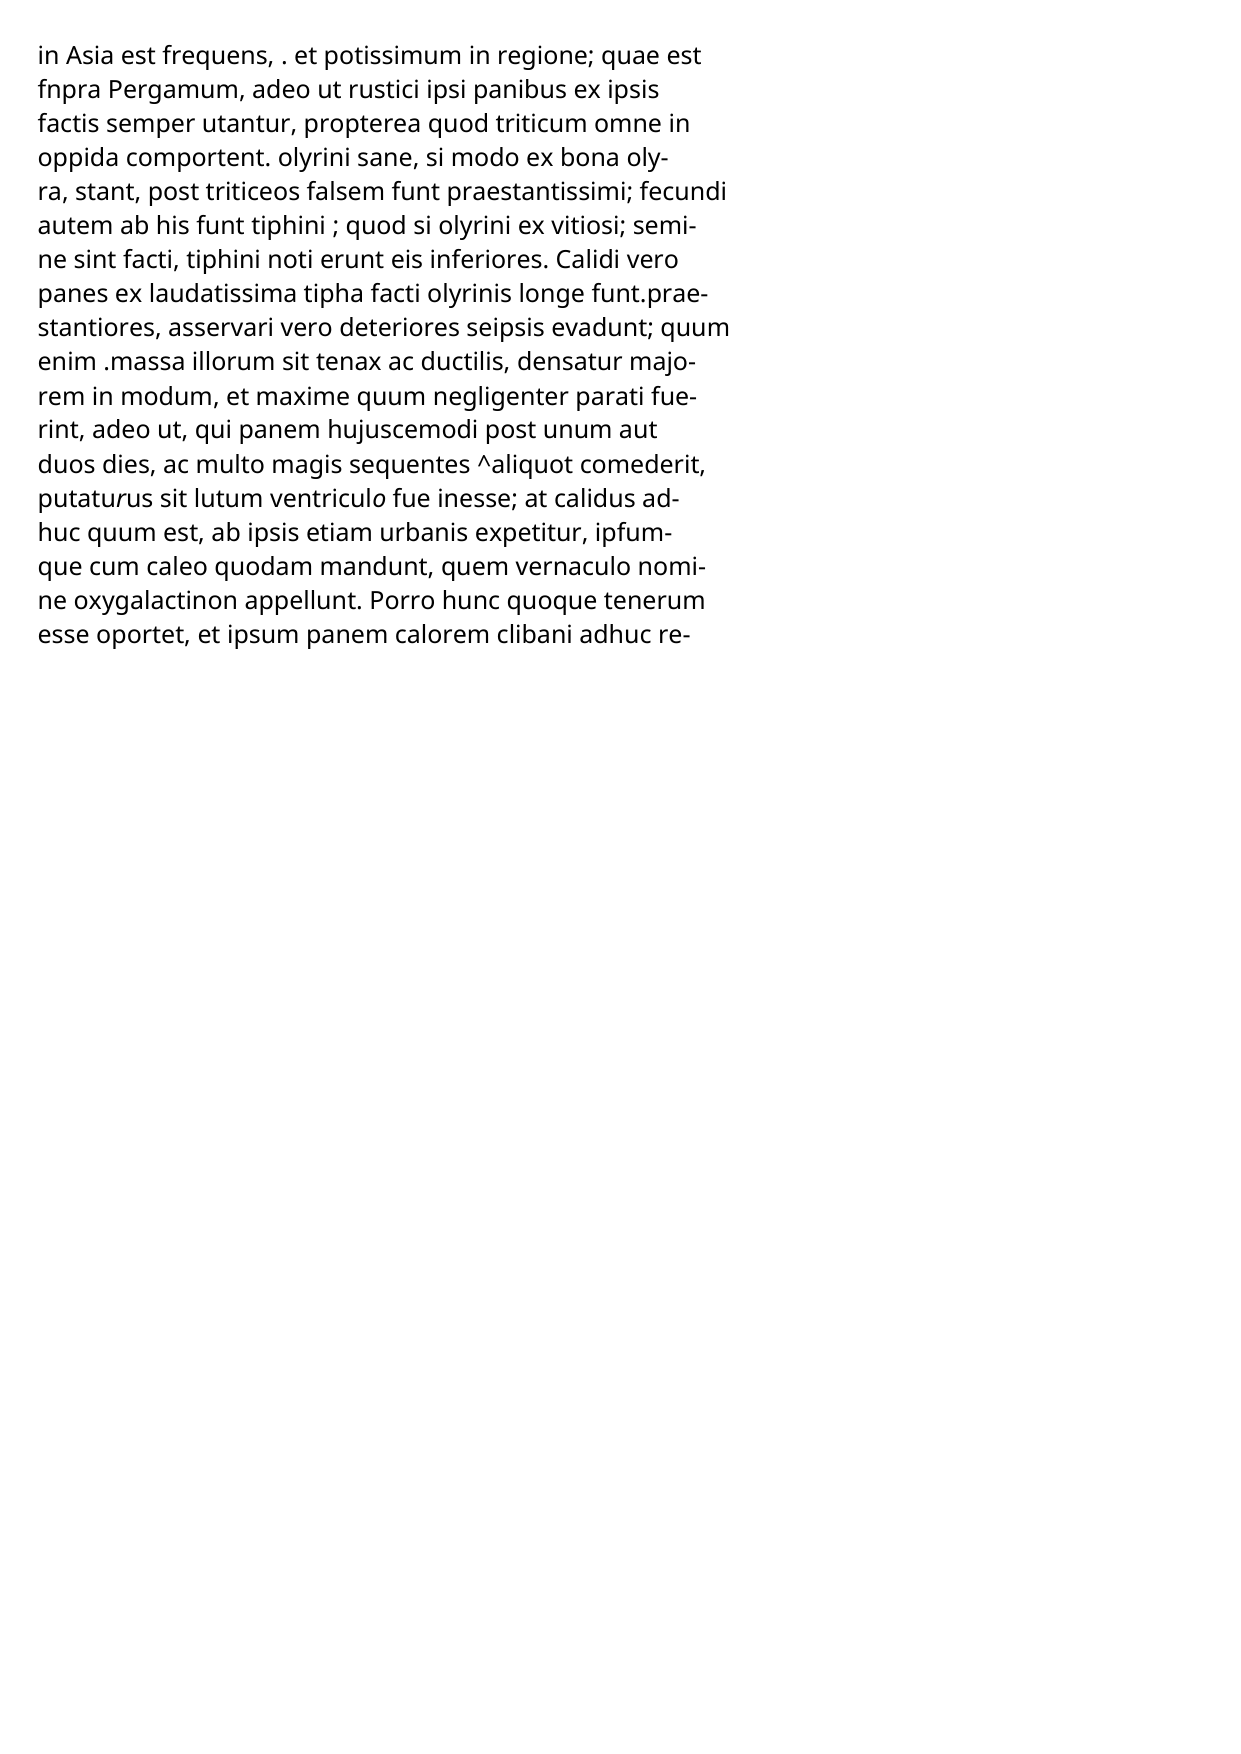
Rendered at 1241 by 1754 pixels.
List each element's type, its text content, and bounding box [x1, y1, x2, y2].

text in Asia est frequens, . et potissimum in regione; quae est fnpra Pergamum, adeo ut rustici ipsi panibus ex ipsis factis semper utantur, propterea quod triticum omne in oppida comportent. olyrini sane, si modo ex bona oly- ra, stant, post triticeos falsem funt praestantissimi; fecundi autem ab his funt tiphini ; quod si olyrini ex vitiosi; semi- ne sint facti, tiphini noti erunt eis inferiores. Calidi vero panes ex laudatissima tipha facti olyrinis longe funt.prae- stantiores, asservari vero deteriores seipsis evadunt; quum enim .massa illorum sit tenax ac ductilis, densatur majo- rem in modum, et maxime quum negligenter parati fue- rint, adeo ut, qui panem hujuscemodi post unum aut duos dies, ac multo magis sequentes ^aliquot comederit, putaturus sit lutum ventriculo fue inesse; at calidus ad- huc quum est, ab ipsis etiam urbanis expetitur, ipfum- que cum caleo quodam mandunt, quem vernaculo nomi- ne oxygalactinon appellunt. Porro hunc quoque tenerum esse oportet, et ipsum panem calorem clibani adhuc re- [37, 37, 1203, 651]
